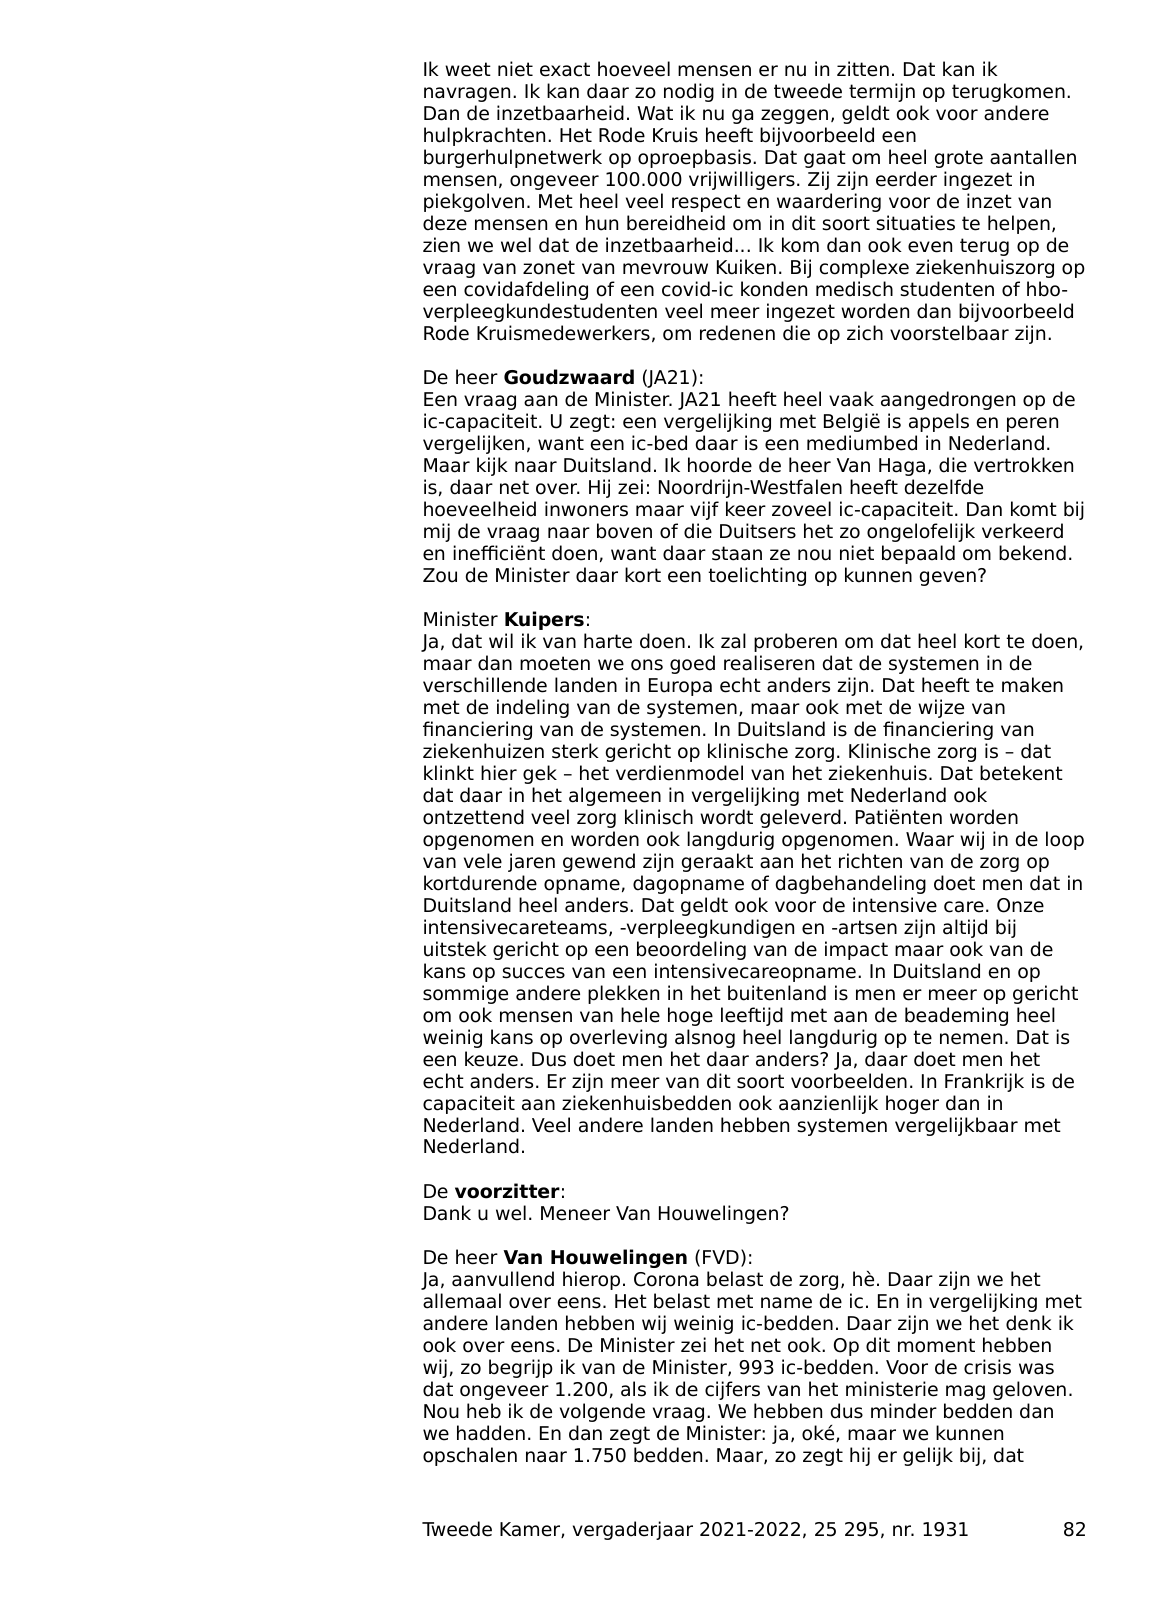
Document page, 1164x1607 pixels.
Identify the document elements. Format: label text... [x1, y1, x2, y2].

text De heer Van Houwelingen (FVD): [422, 1247, 1087, 1269]
text Ja, aanvullend hierop. Corona belast de zorg, hè. Daar zijn we het allemaal over eens. Het belast met name de ic. En in vergelijking met andere landen hebben wij weinig ic-bedden. Daar zijn we het denk ik ook over eens. De Minister zei het net ook. Op dit moment hebben wij, zo begrijp ik van de Minister, 993 ic-bedden. Voor de crisis was dat ongeveer 1.200, als ik de cijfers van het ministerie mag geloven. Nou heb ik de volgende vraag. We hebben dus minder bedden dan we hadden. En dan zegt de Minister: ja, oké, maar we kunnen opschalen naar 1.750 bedden. Maar, zo zegt hij er gelijk bij, dat [422, 1269, 1087, 1467]
text Ja, dat wil ik van harte doen. Ik zal proberen om dat heel kort te doen, maar dan moeten we ons goed realiseren dat de systemen in de verschillende landen in Europa echt anders zijn. Dat heeft te maken met de indeling van de systemen, maar ook met de wijze van financiering van de systemen. In Duitsland is de financiering van ziekenhuizen sterk gericht op klinische zorg. Klinische zorg is – dat klinkt hier gek – het verdienmodel van het ziekenhuis. Dat betekent dat daar in het algemeen in vergelijking met Nederland ook ontzettend veel zorg klinisch wordt geleverd. Patiënten worden opgenomen en worden ook langdurig opgenomen. Waar wij in de loop van vele jaren gewend zijn geraakt aan het richten van de zorg op kortdurende opname, dagopname of dagbehandeling doet men dat in Duitsland heel anders. Dat geldt ook voor de intensive care. Onze intensivecareteams, -verpleegkundigen en -artsen zijn altijd bij uitstek gericht op een beoordeling van de impact maar ook van de kans op succes van een intensivecareopname. In Duitsland en op sommige andere plekken in het buitenland is men er meer op gericht om ook mensen van hele hoge leeftijd met aan de beademing heel weinig kans op overleving alsnog heel langdurig op te nemen. Dat is een keuze. Dus doet men het daar anders? Ja, daar doet men het echt anders. Er zijn meer van dit soort voorbeelden. In Frankrijk is de capaciteit aan ziekenhuisbedden ook aanzienlijk hoger dan in Nederland. Veel andere landen hebben systemen vergelijkbaar met Nederland. [422, 631, 1087, 1158]
text Ik weet niet exact hoeveel mensen er nu in zitten. Dat kan ik navragen. Ik kan daar zo nodig in de tweede termijn op terugkomen. Dan de inzetbaarheid. Wat ik nu ga zeggen, geldt ook voor andere hulpkrachten. Het Rode Kruis heeft bijvoorbeeld een burgerhulpnetwerk op oproepbasis. Dat gaat om heel grote aantallen mensen, ongeveer 100.000 vrijwilligers. Zij zijn eerder ingezet in piekgolven. Met heel veel respect en waardering voor de inzet van deze mensen en hun bereidheid om in dit soort situaties te helpen, zien we wel dat de inzetbaarheid... Ik kom dan ook even terug op de vraag van zonet van mevrouw Kuiken. Bij complexe ziekenhuiszorg op een covidafdeling of een covid-ic konden medisch studenten of hbo-verpleegkundestudenten veel meer ingezet worden dan bijvoorbeeld Rode Kruismedewerkers, om redenen die op zich voorstelbaar zijn. [422, 59, 1087, 345]
text De voorzitter: [422, 1181, 1087, 1203]
text Een vraag aan de Minister. JA21 heeft heel vaak aangedrongen op de ic-capaciteit. U zegt: een vergelijking met België is appels en peren vergelijken, want een ic-bed daar is een mediumbed in Nederland. Maar kijk naar Duitsland. Ik hoorde de heer Van Haga, die vertrokken is, daar net over. Hij zei: Noordrijn-Westfalen heeft dezelfde hoeveelheid inwoners maar vijf keer zoveel ic-capaciteit. Dan komt bij mij de vraag naar boven of die Duitsers het zo ongelofelijk verkeerd en inefficiënt doen, want daar staan ze nou niet bepaald om bekend. Zou de Minister daar kort een toelichting op kunnen geven? [422, 389, 1087, 587]
text Minister Kuipers: [422, 609, 1087, 631]
text De heer Goudzwaard (JA21): [422, 367, 1087, 389]
text Dank u wel. Meneer Van Houwelingen? [422, 1203, 1087, 1224]
